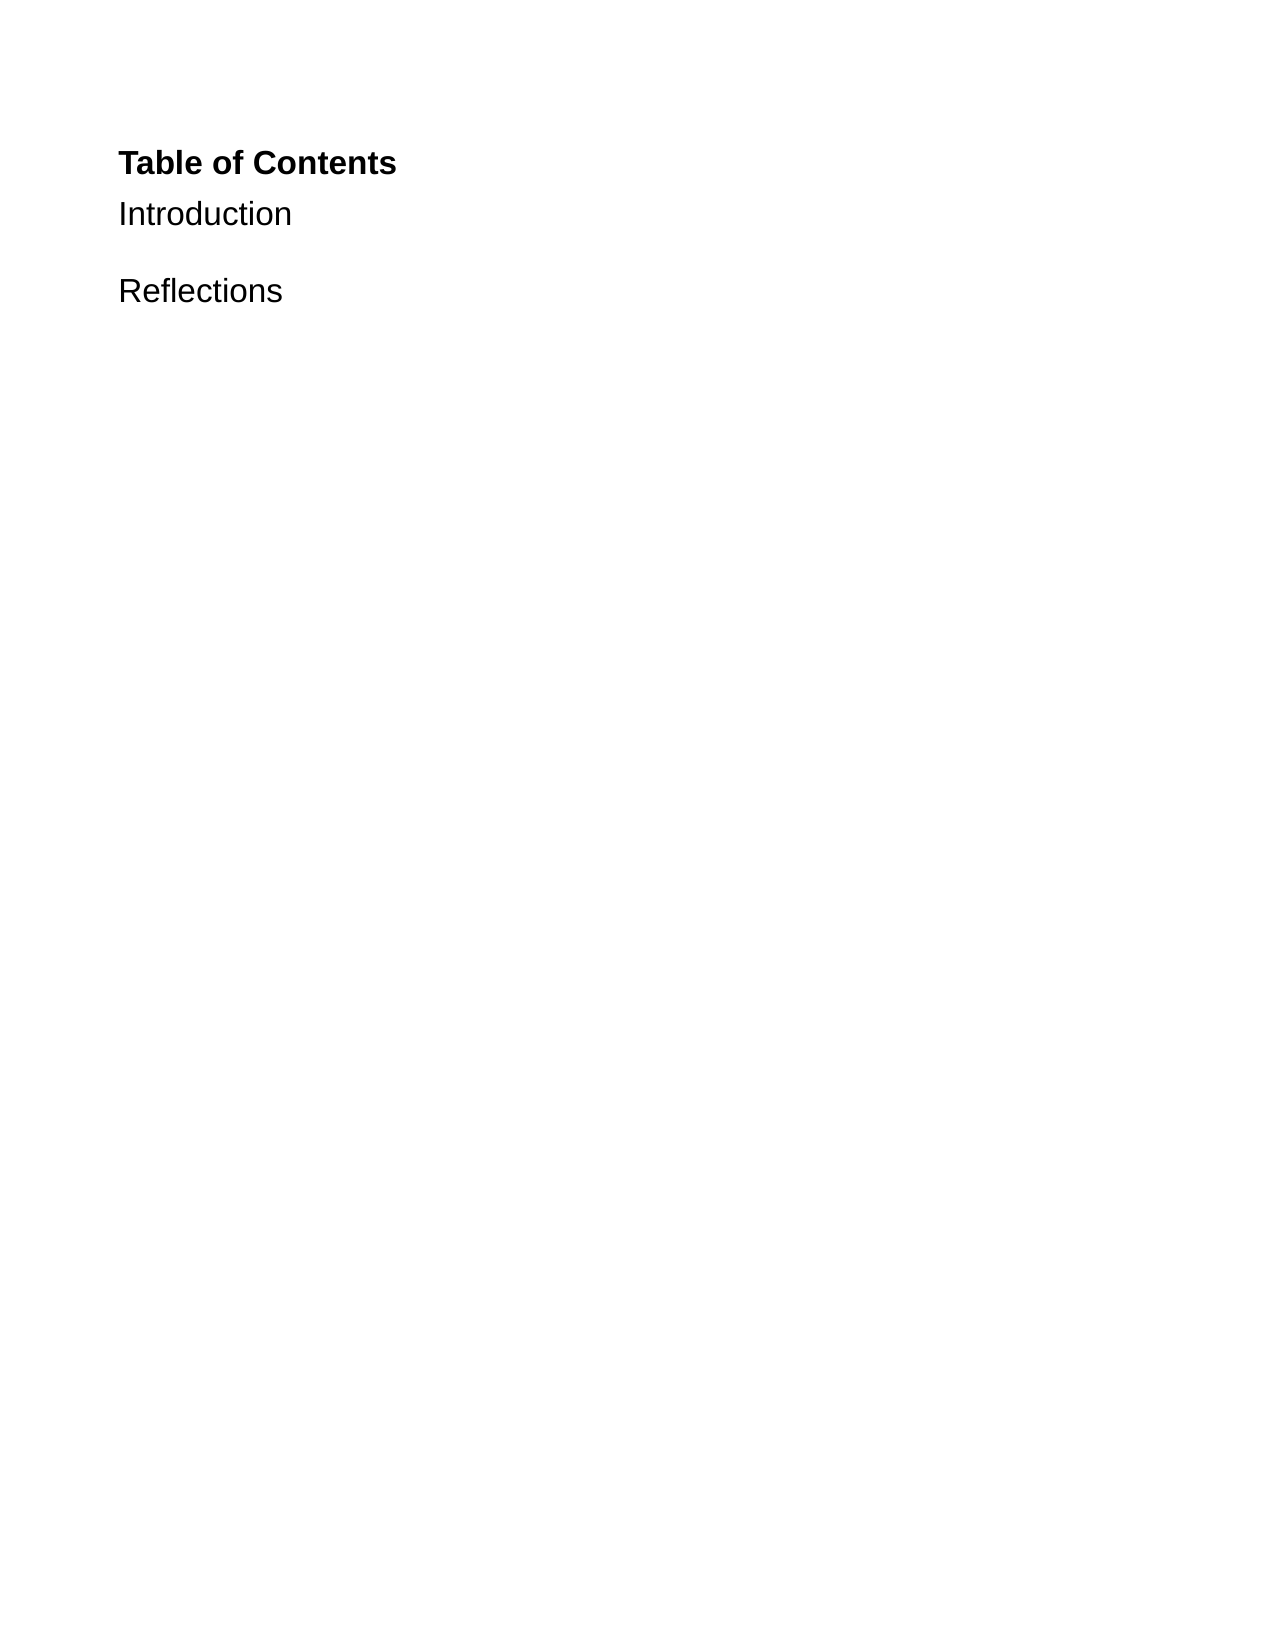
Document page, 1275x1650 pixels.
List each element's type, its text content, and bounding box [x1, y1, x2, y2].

text Introduction [118, 194, 1157, 232]
subtitle Table of Contents [118, 143, 1157, 182]
text Reflections [118, 271, 1157, 309]
